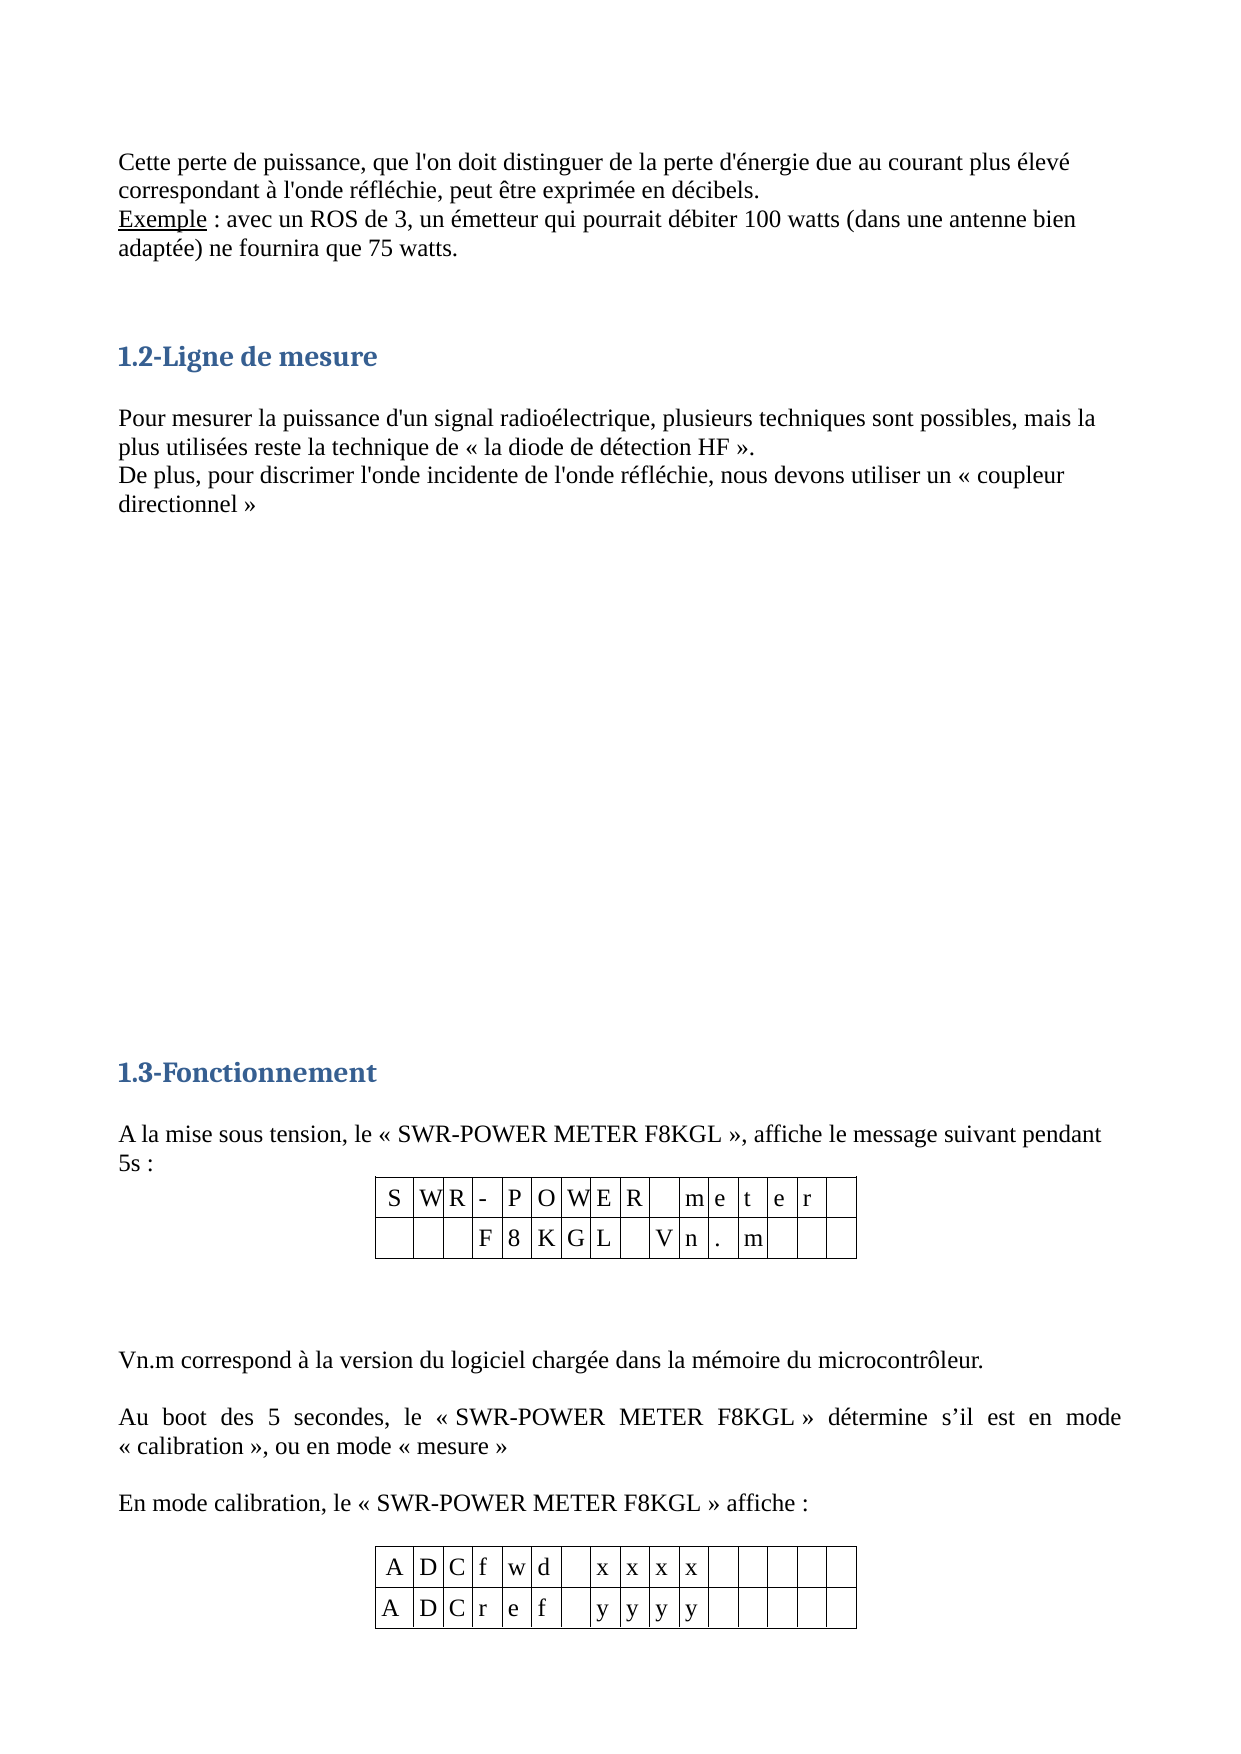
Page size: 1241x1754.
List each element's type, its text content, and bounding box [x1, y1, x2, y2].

table_cell F [473, 1218, 502, 1258]
table_cell [768, 1588, 797, 1627]
table_cell A [376, 1588, 413, 1627]
table_cell L [591, 1218, 620, 1258]
table_cell [444, 1218, 472, 1258]
table_cell [621, 1218, 649, 1258]
text A la mise sous tension, le « SWR-POWER METER F8KGL », affiche le message suivant pendant 5s : [118, 1119, 1122, 1176]
table_cell [709, 1588, 738, 1627]
table_header [827, 1547, 856, 1587]
text Cette perte de puissance, que l'on doit distinguer de la perte d'énergie due au courant plus élevé correspondant à l'onde réfléchie, peut être exprimée en décibels. Exemple : avec un ROS de 3, un émetteur qui pourrait débiter 100 watts (dans une antenne bien adaptée) ne fournira que 75 watts. [118, 118, 1122, 262]
table_header e [768, 1178, 797, 1217]
table_header C [444, 1547, 472, 1587]
table_cell G [562, 1218, 590, 1258]
table_header x [650, 1547, 679, 1587]
table_cell [414, 1218, 443, 1258]
table_cell V [650, 1218, 679, 1258]
table_header f [473, 1547, 502, 1587]
subtitle 1.2-Ligne de mesure [118, 341, 1122, 374]
text De plus, pour discrimer l'onde incidente de l'onde réfléchie, nous devons utiliser un « coupleur directionnel » [118, 460, 1122, 518]
table_cell m [739, 1218, 767, 1258]
table_cell y [680, 1588, 708, 1627]
table_header P [503, 1178, 531, 1217]
table_cell 8 [503, 1218, 531, 1258]
table_header S [376, 1178, 413, 1217]
table_header t [739, 1178, 767, 1217]
table_header A [376, 1547, 413, 1587]
table_cell r [473, 1588, 502, 1627]
text Vn.m correspond à la version du logiciel chargée dans la mémoire du microcontrôleur. [118, 1345, 1122, 1373]
table_cell y [650, 1588, 679, 1627]
table_cell [798, 1588, 826, 1627]
table_cell e [503, 1588, 531, 1627]
text Au boot des 5 secondes, le « SWR-POWER METER F8KGL » détermine s’il est en mode « calibration », ou en mode « mesure » [118, 1402, 1122, 1460]
table_header W [562, 1178, 590, 1217]
subtitle 1.3-Fonctionnement [118, 1057, 1122, 1090]
table_header O [532, 1178, 561, 1217]
table_header x [621, 1547, 649, 1587]
table_cell y [591, 1588, 620, 1627]
table_header [827, 1178, 856, 1217]
table_header [709, 1547, 738, 1587]
table_header - [473, 1178, 502, 1217]
table_header [562, 1547, 590, 1587]
table_cell . [709, 1218, 738, 1258]
table_cell C [444, 1588, 472, 1627]
table_header [650, 1178, 679, 1217]
table_header w [503, 1547, 531, 1587]
table_header r [798, 1178, 826, 1217]
table_header m [680, 1178, 708, 1217]
table_header d [532, 1547, 561, 1587]
table_header [768, 1547, 797, 1587]
table_cell [562, 1588, 590, 1627]
table_cell D [414, 1588, 443, 1627]
table_header D [414, 1547, 443, 1587]
table_cell [827, 1588, 856, 1627]
table_cell n [680, 1218, 708, 1258]
table_header e [709, 1178, 738, 1217]
table_header x [591, 1547, 620, 1587]
table_cell [739, 1588, 767, 1627]
table_header W [414, 1178, 443, 1217]
table_cell [827, 1218, 856, 1258]
table_cell [798, 1218, 826, 1258]
text En mode calibration, le « SWR-POWER METER F8KGL » affiche : [118, 1488, 1122, 1517]
table_header R [444, 1178, 472, 1217]
table_header x [680, 1547, 708, 1587]
text Pour mesurer la puissance d'un signal radioélectrique, plusieurs techniques sont possibles, mais la plus utilisées reste la technique de « la diode de détection HF ». [118, 403, 1122, 460]
table_header [798, 1547, 826, 1587]
table_cell [376, 1218, 413, 1258]
table_cell f [532, 1588, 561, 1627]
table_cell [768, 1218, 797, 1258]
table_cell y [621, 1588, 649, 1627]
table_header R [621, 1178, 649, 1217]
table_header E [591, 1178, 620, 1217]
table_header [739, 1547, 767, 1587]
table_cell K [532, 1218, 561, 1258]
